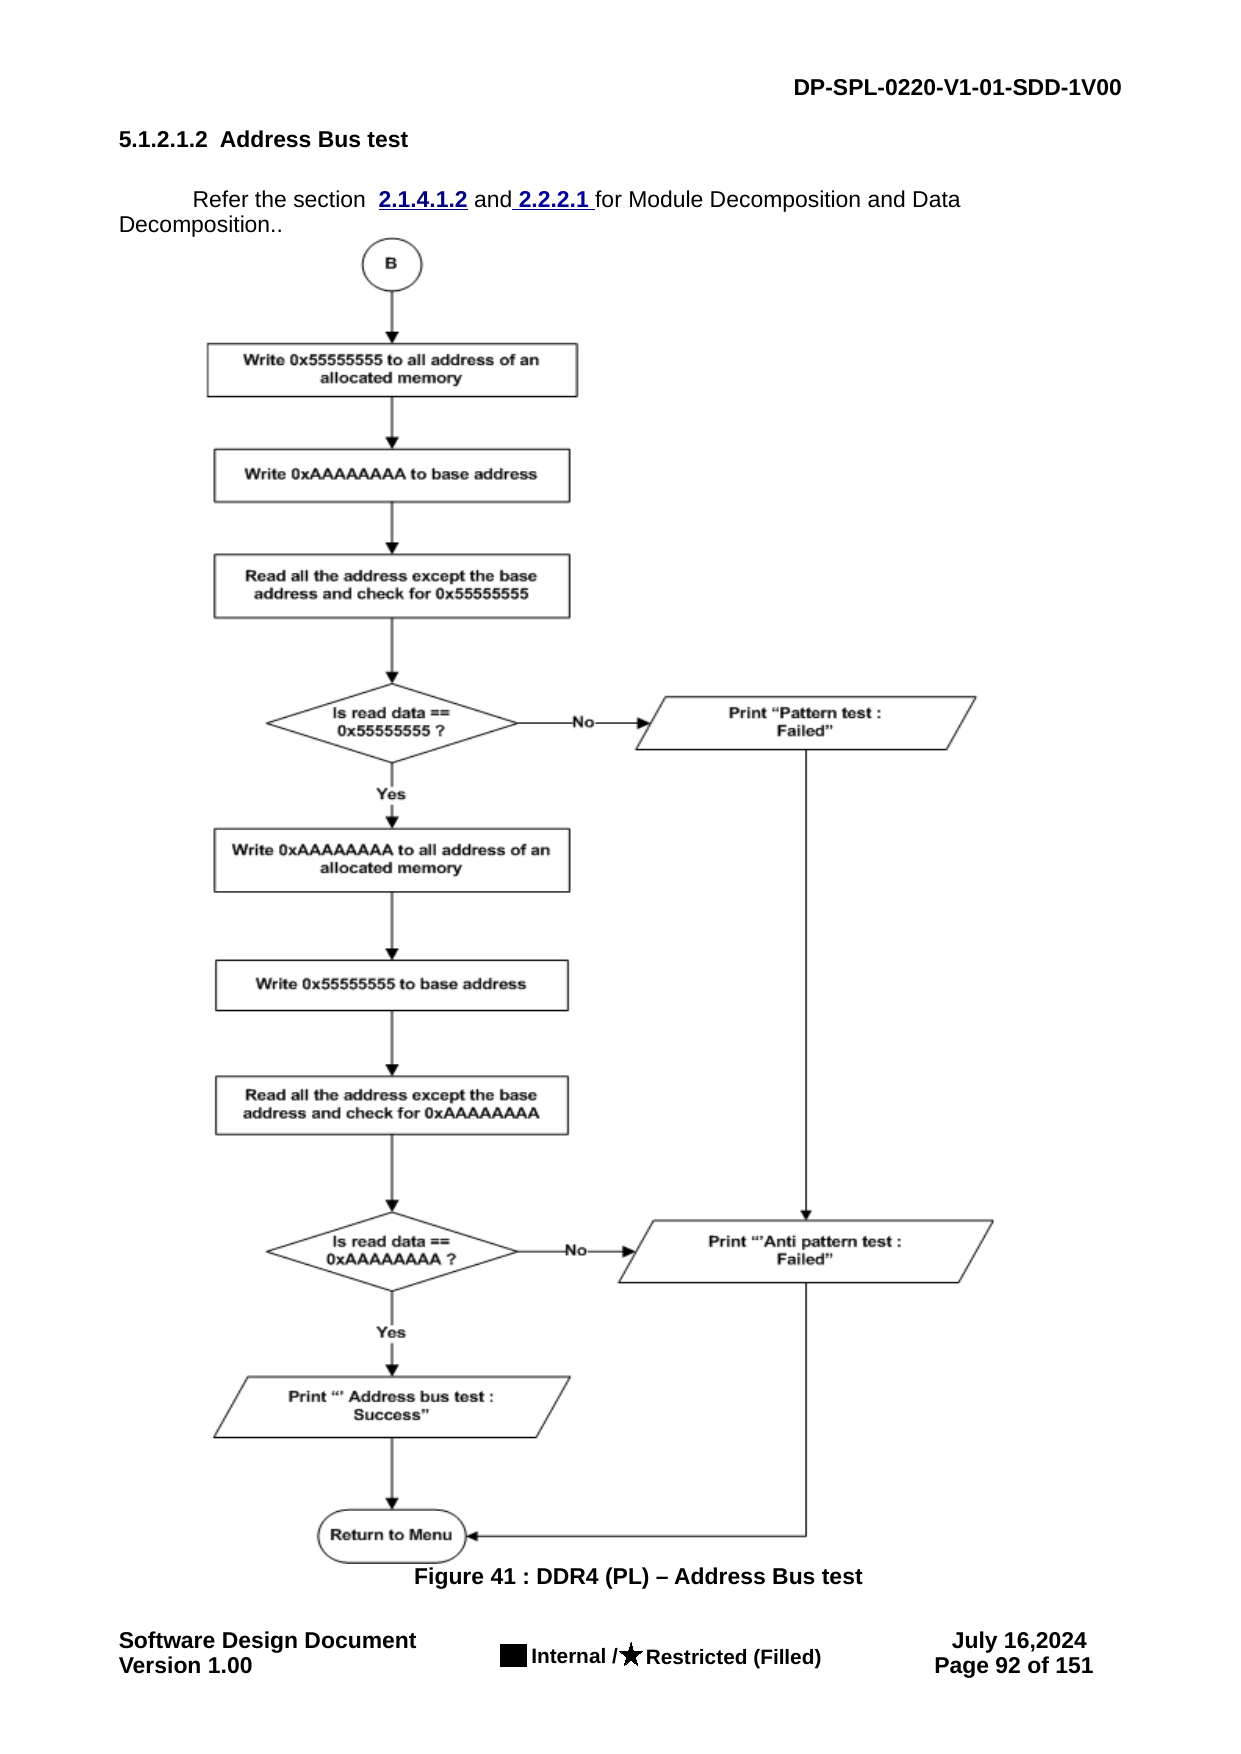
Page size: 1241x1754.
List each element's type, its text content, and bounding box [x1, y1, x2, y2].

picture [206, 237, 994, 1564]
subtitle Address Bus test [118, 129, 1122, 152]
text Figure 41 : DDR4 (PL) – Address Bus test [118, 1564, 1122, 1589]
text Refer the section 2.1.4.1.2 and 2.2.2.1 for Module Decomposition and Data Decomposition.. [118, 187, 1122, 237]
